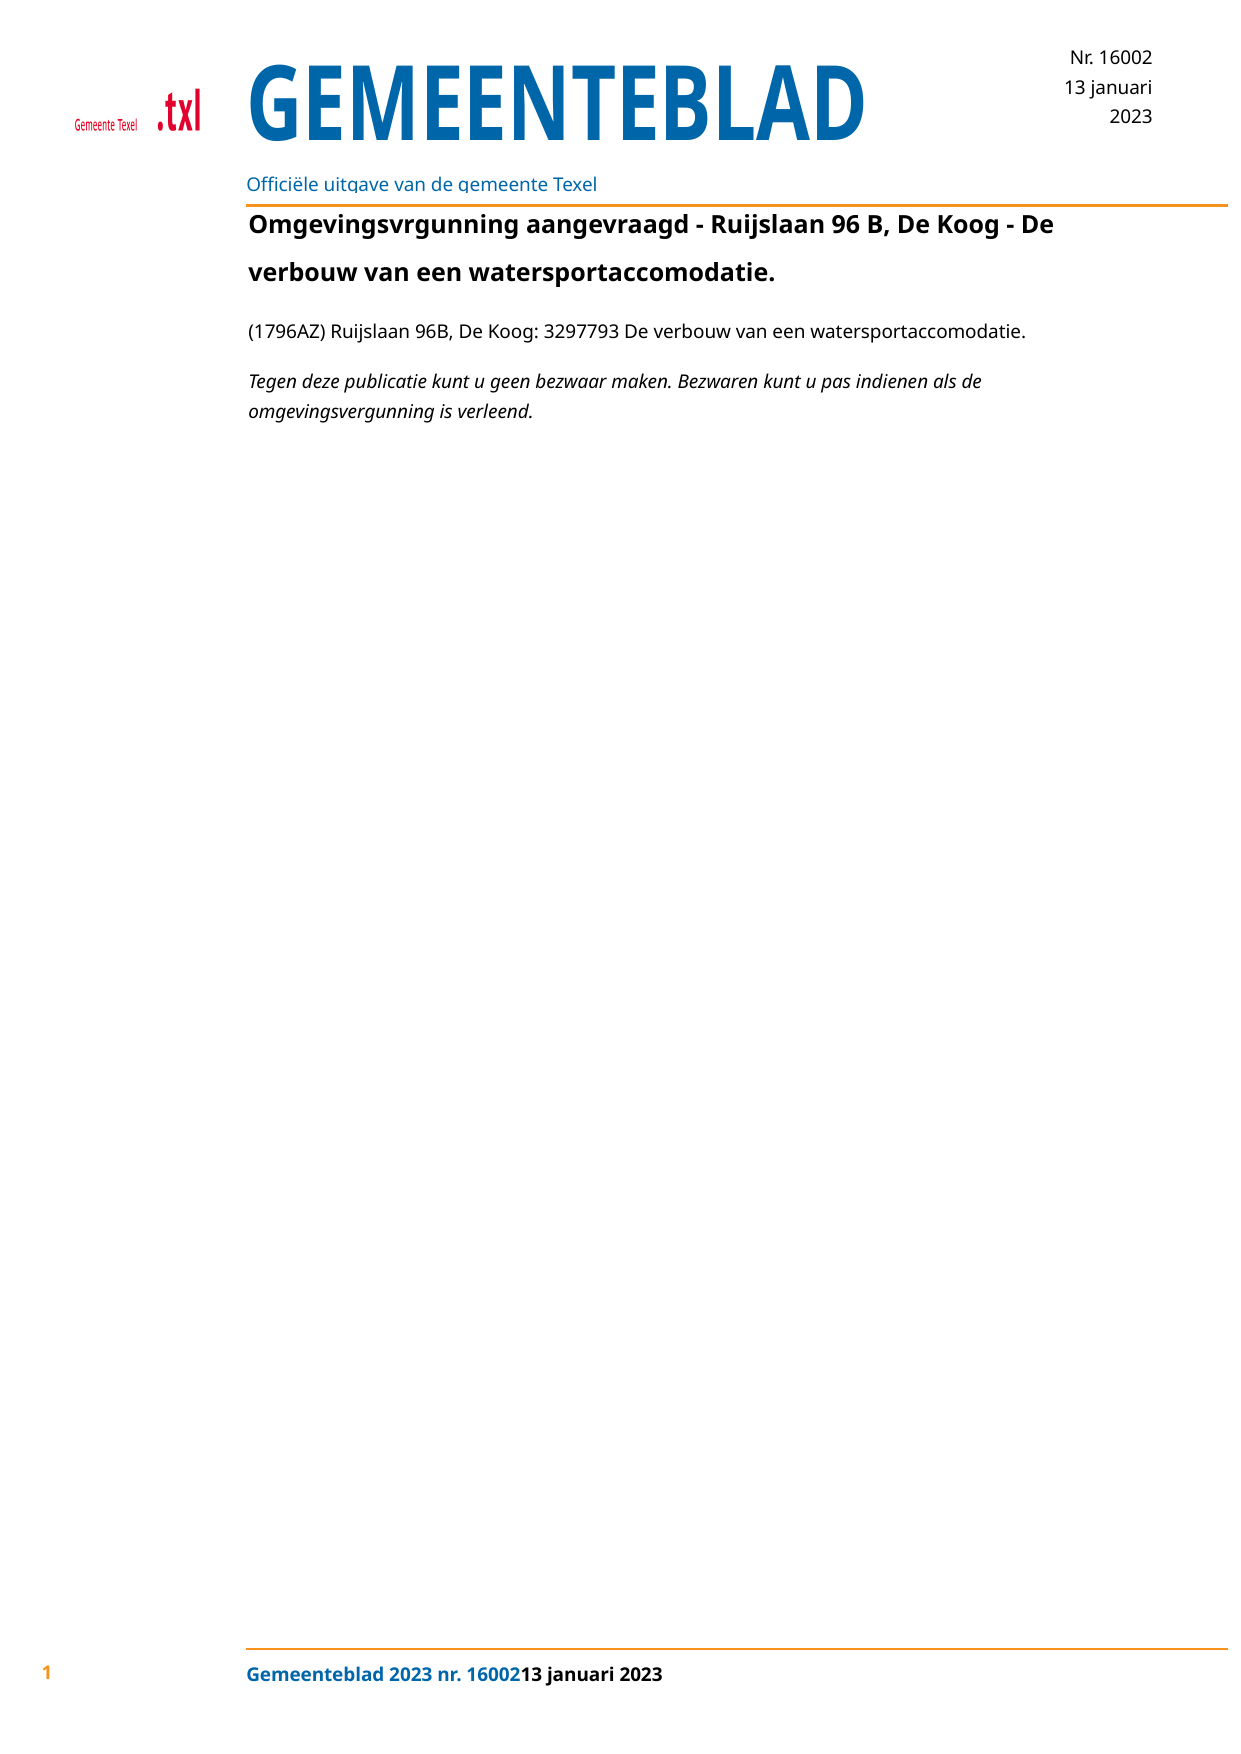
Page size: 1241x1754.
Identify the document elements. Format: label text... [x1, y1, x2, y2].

text Omgevingsvrgunning aangevraagd - Ruijslaan 96 B, De Koog - De verbouw van een watersportaccomodatie. [248, 207, 1152, 288]
text (1796AZ) Ruijslaan 96B, De Koog: 3297793 De verbouw van een watersportaccomodatie. [248, 318, 1152, 344]
text Tegen deze publicatie kunt u geen bezwaar maken. Bezwaren kunt u pas indienen als de omgevingsvergunning is verleend. [248, 368, 1152, 424]
picture [41, 47, 231, 172]
